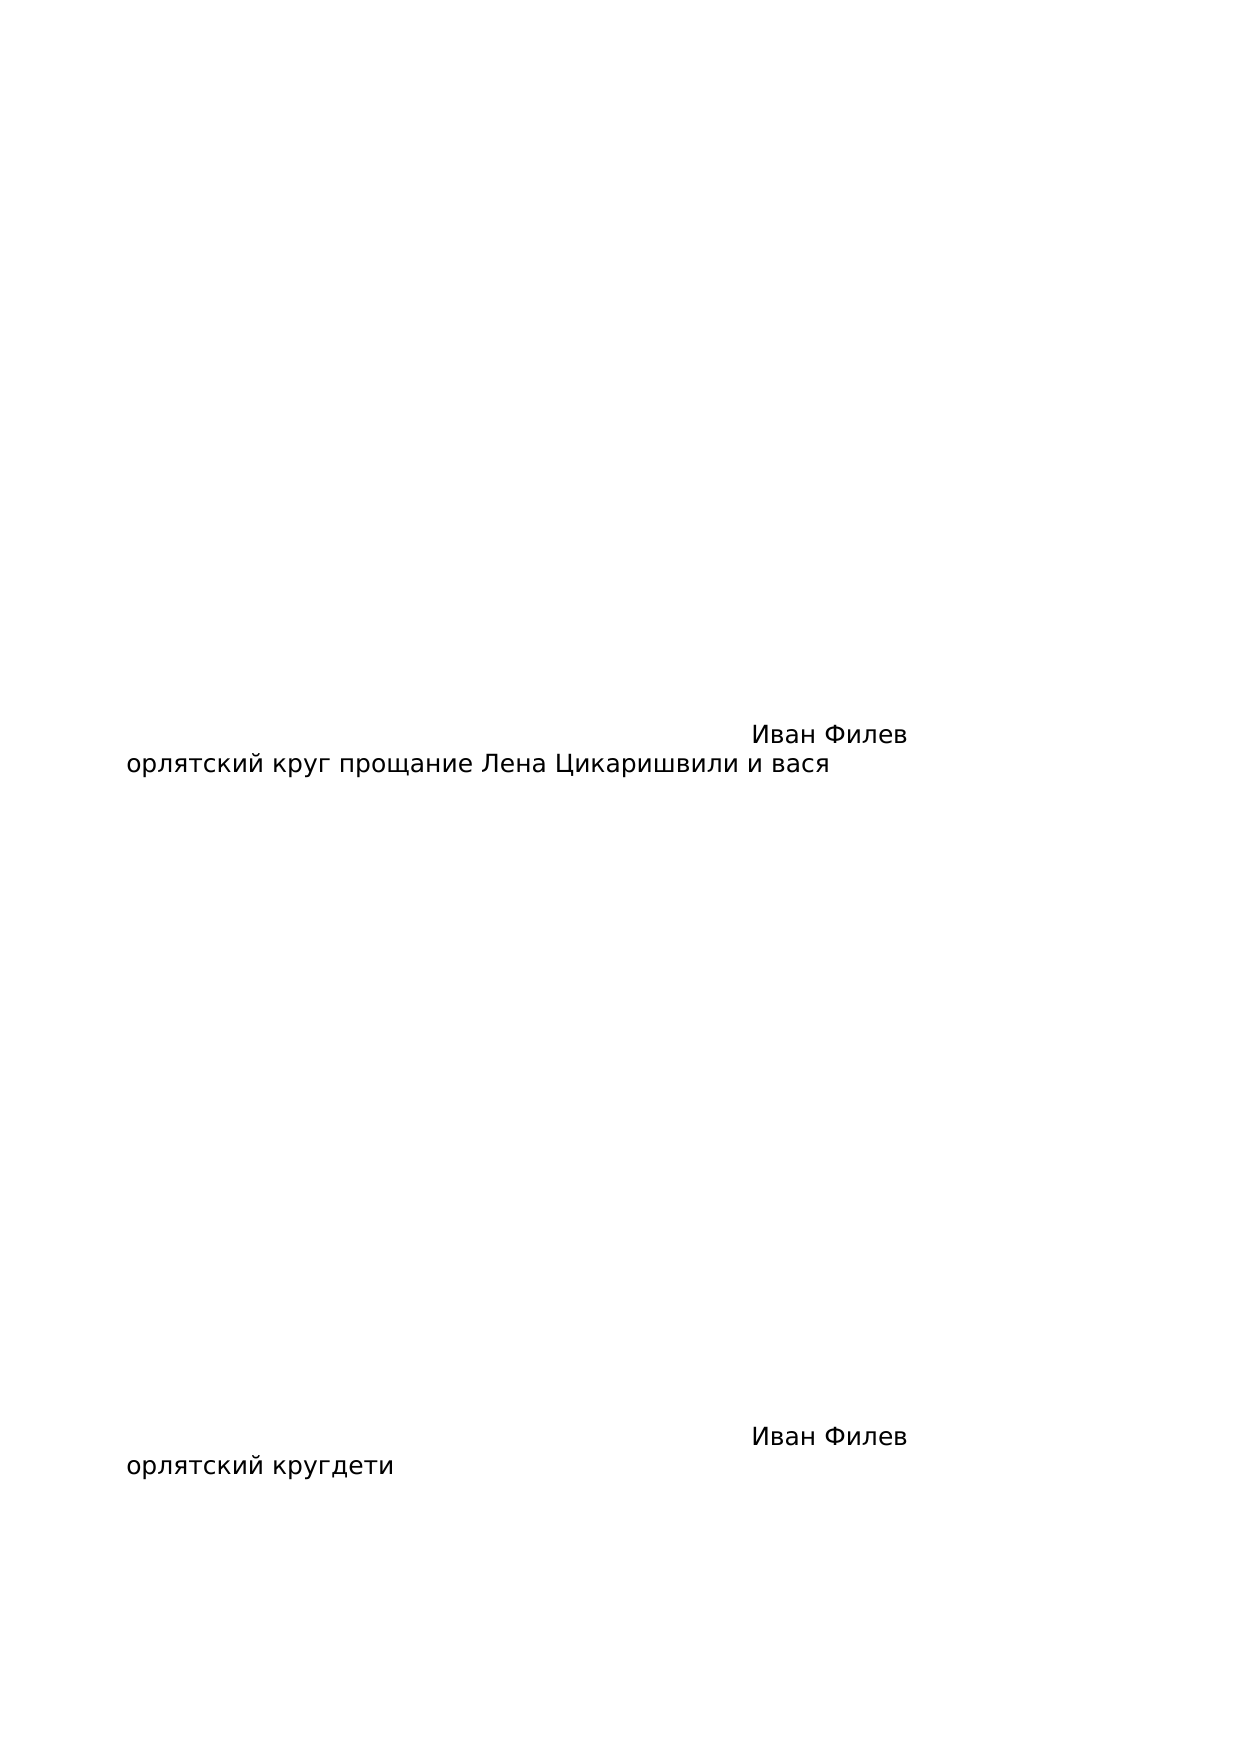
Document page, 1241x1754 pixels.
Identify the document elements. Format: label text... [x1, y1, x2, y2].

text Иван Филев орлятский круг прощание Лена Цикаришвили и вася [118, 118, 1122, 807]
text Иван Филев орлятский кругдети [118, 820, 1122, 1509]
